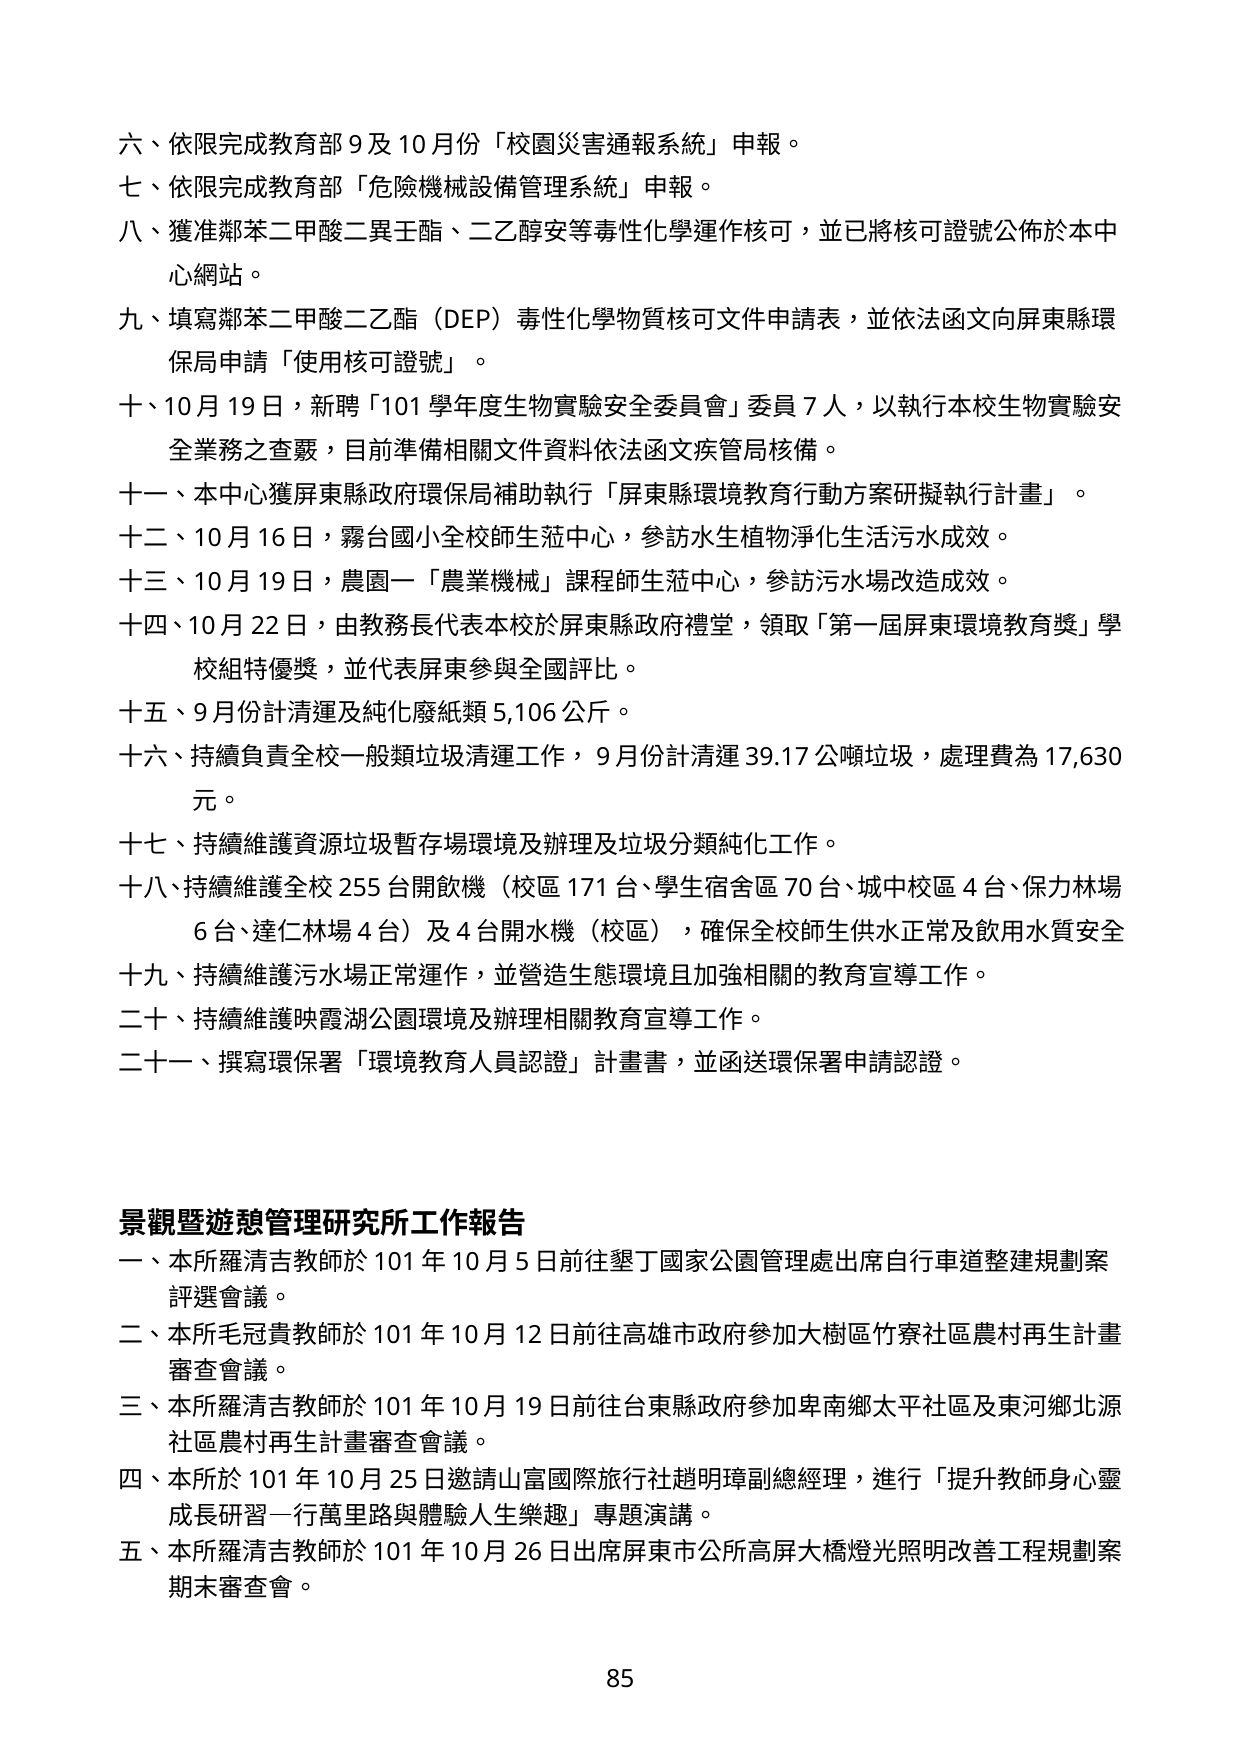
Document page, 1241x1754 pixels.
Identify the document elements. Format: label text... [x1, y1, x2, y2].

text 十四、10月22日，由教務長代表本校於屏東縣政府禮堂，領取「第一屆屏東環境教育獎」學校組特優獎，並代表屏東參與全國評比。 [118, 599, 1122, 687]
text 七、依限完成教育部「危險機械設備管理系統」申報。 [118, 162, 1122, 206]
text 十九、持續維護污水場正常運作，並營造生態環境且加強相關的教育宣導工作。 [118, 949, 1122, 993]
text 九、填寫鄰苯二甲酸二乙酯（DEP）毒性化學物質核可文件申請表，並依法函文向屏東縣環保局申請「使用核可證號」。 [118, 293, 1122, 381]
text 十二、10月16日，霧台國小全校師生蒞中心，參訪水生植物淨化生活污水成效。 [118, 512, 1122, 556]
text 景觀暨遊憩管理研究所工作報告 [118, 1199, 1122, 1242]
text 十七、持續維護資源垃圾暫存場環境及辦理及垃圾分類純化工作。 [118, 818, 1122, 862]
text 四、本所於101年10月25日邀請山富國際旅行社趙明璋副總經理，進行「提升教師身心靈成長研習—行萬里路與體驗人生樂趣」專題演講。 [118, 1459, 1122, 1532]
text 十五、9月份計清運及純化廢紙類5,106公斤。 [118, 687, 1122, 731]
text 十六、持續負責全校一般類垃圾清運工作， 9月份計清運39.17公噸垃圾，處理費為17,630元。 [118, 731, 1122, 818]
text 十三、10月19日，農園一「農業機械」課程師生蒞中心，參訪污水場改造成效。 [118, 556, 1122, 599]
text 三、本所羅清吉教師於101年10月19日前往台東縣政府參加卑南鄉太平社區及東河鄉北源社區農村再生計畫審查會議。 [118, 1387, 1122, 1459]
text 二十、持續維護映霞湖公園環境及辦理相關教育宣導工作。 [118, 993, 1122, 1037]
text 五、本所羅清吉教師於101年10月26日出席屏東市公所高屏大橋燈光照明改善工程規劃案期末審查會。 [118, 1532, 1122, 1604]
text 八、獲准鄰苯二甲酸二異壬酯、二乙醇安等毒性化學運作核可，並已將核可證號公佈於本中心網站。 [118, 206, 1122, 293]
text 十八、持續維護全校255台開飲機（校區171台、學生宿舍區70台、城中校區4台、保力林場6台、達仁林場4台）及4台開水機（校區），確保全校師生供水正常及飲用水質安全。 [118, 862, 1122, 949]
text 二、本所毛冠貴教師於101年10月12日前往高雄市政府參加大樹區竹寮社區農村再生計畫審查會議。 [118, 1314, 1122, 1387]
text 二十一、撰寫環保署「環境教育人員認證」計畫書，並函送環保署申請認證。 [118, 1037, 1122, 1081]
text 十一、本中心獲屏東縣政府環保局補助執行「屏東縣環境教育行動方案研擬執行計畫」。 [118, 468, 1122, 512]
text 一、本所羅清吉教師於101年10月5日前往墾丁國家公園管理處出席自行車道整建規劃案評選會議。 [118, 1242, 1122, 1314]
text 十、10月19日，新聘「101學年度生物實驗安全委員會」委員7人，以執行本校生物實驗安全業務之查覈，目前準備相關文件資料依法函文疾管局核備。 [118, 381, 1122, 468]
text 六、依限完成教育部9及10月份「校園災害通報系統」申報。 [118, 118, 1122, 162]
